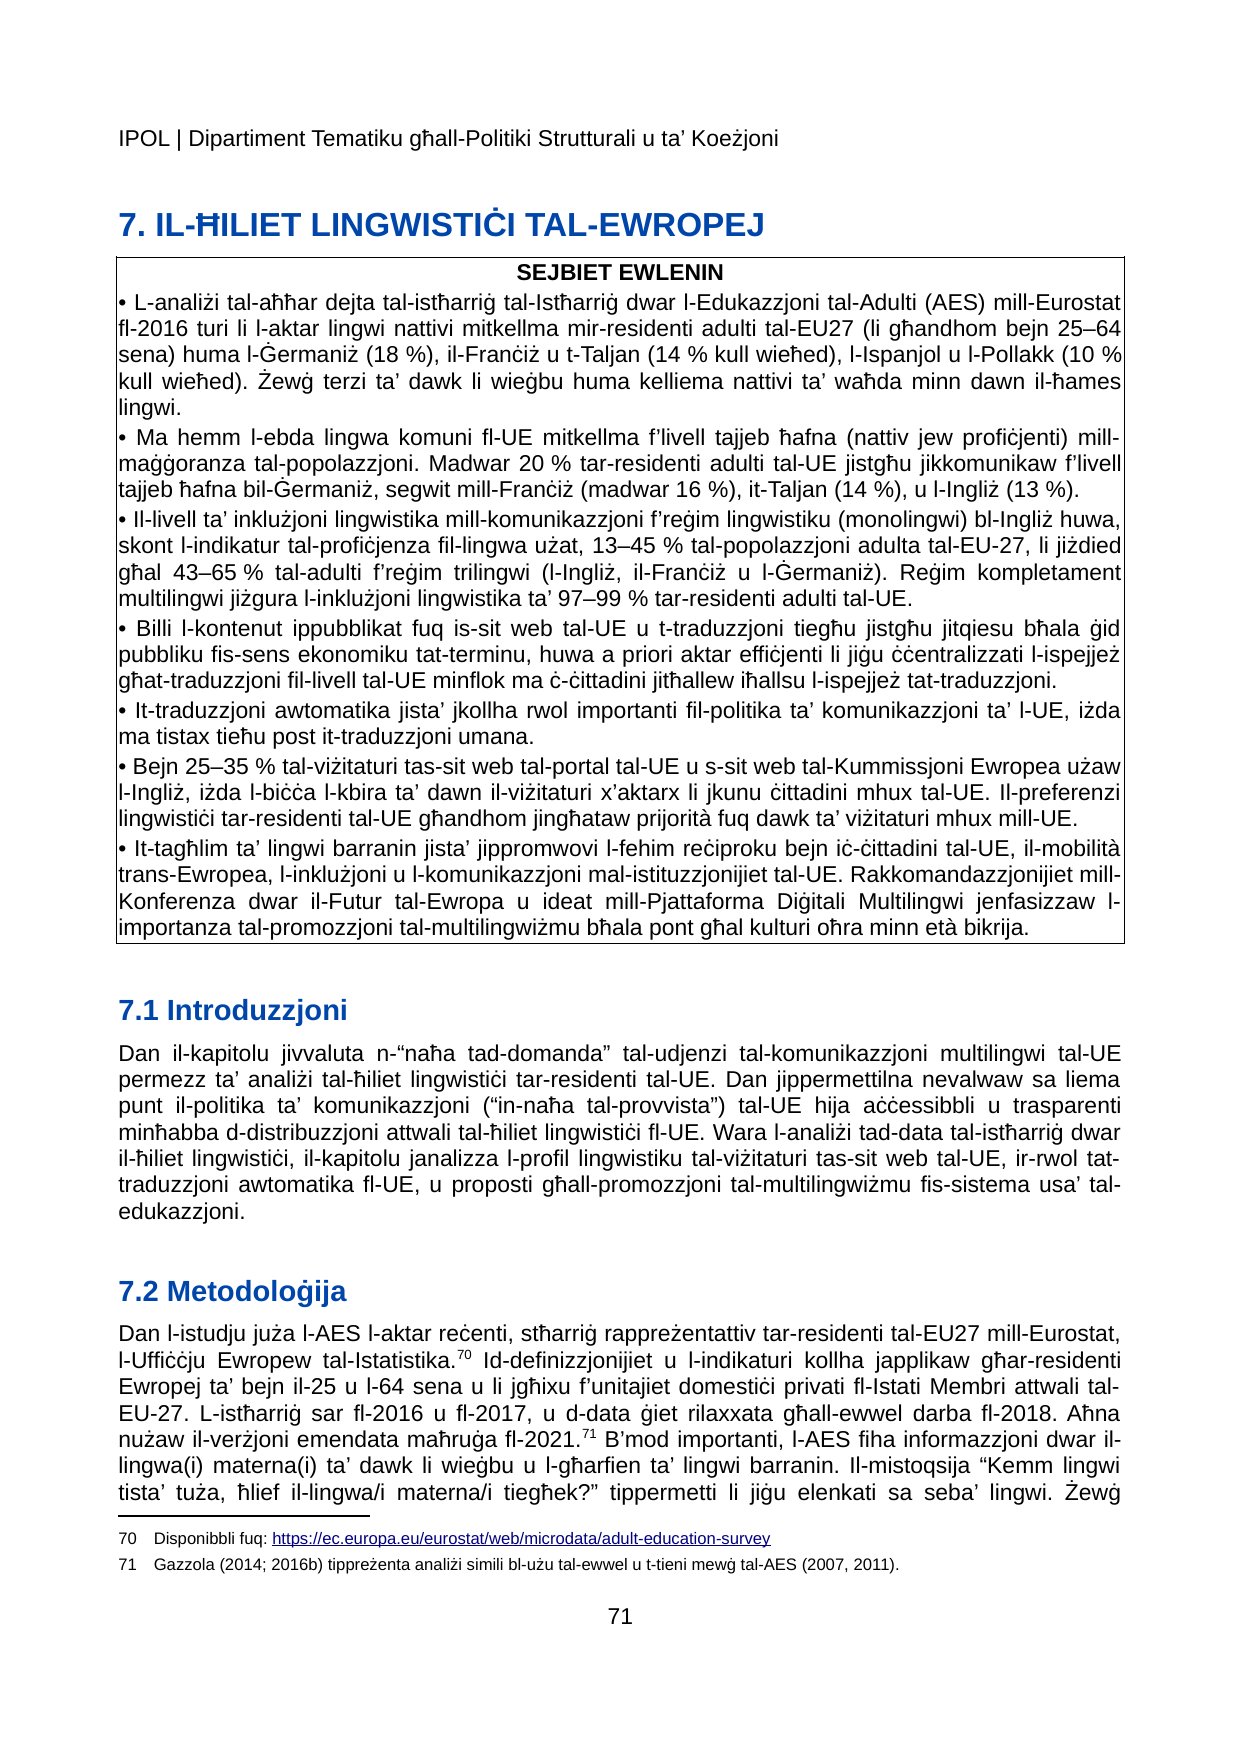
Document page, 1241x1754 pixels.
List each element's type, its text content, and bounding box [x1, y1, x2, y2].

text • Ma hemm l-ebda lingwa komuni fl-UE mitkellma f’livell tajjeb ħafna (nattiv jew profiċjenti) mill-maġġoranza tal-popolazzjoni. Madwar 20 % tar-residenti adulti tal-UE jistgħu jikkomunikaw f’livell tajjeb ħafna bil-Ġermaniż, segwit mill-Franċiż (madwar 16 %), it-Taljan (14 %), u l-Ingliż (13 %). [117, 421, 1124, 503]
text • It-traduzzjoni awtomatika jista’ jkollha rwol importanti fil-politika ta’ komunikazzjoni ta’ l-UE, iżda ma tistax tieħu post it-traduzzjoni umana. [117, 694, 1124, 749]
text Disponibbli fuq: https://ec.europa.eu/eurostat/web/microdata/adult-education-survey [118, 1529, 1122, 1548]
text • Bejn 25–35 % tal-viżitaturi tas-sit web tal-portal tal-UE u s-sit web tal-Kummissjoni Ewropea użaw l-Ingliż, iżda l-biċċa l-kbira ta’ dawn il-viżitaturi x’aktarx li jkunu ċittadini mhux tal-UE. Il-preferenzi lingwistiċi tar-residenti tal-UE għandhom jingħataw prijorità fuq dawk ta’ viżitaturi mhux mill-UE. [117, 750, 1124, 832]
text Dan il-kapitolu jivvaluta n-“naħa tad-domanda” tal-udjenzi tal-komunikazzjoni multilingwi tal-UE permezz ta’ analiżi tal-ħiliet lingwistiċi tar-residenti tal-UE. Dan jippermettilna nevalwaw sa liema punt il-politika ta’ komunikazzjoni (“in-naħa tal-provvista”) tal-UE hija aċċessibbli u trasparenti minħabba d-distribuzzjoni attwali tal-ħiliet lingwistiċi fl-UE. Wara l-analiżi tad-data tal-istħarriġ dwar il-ħiliet lingwistiċi, il-kapitolu janalizza l-profil lingwistiku tal-viżitaturi tas-sit web tal-UE, ir-rwol tat-traduzzjoni awtomatika fl-UE, u proposti għall-promozzjoni tal-multilingwiżmu fis-sistema usa’ tal-edukazzjoni. [118, 1039, 1122, 1224]
text Dan l-istudju juża l-AES l-aktar reċenti, stħarriġ rappreżentattiv tar-residenti tal-EU27 mill-Eurostat, l-Uffiċċju Ewropew tal-Istatistika. Id-definizzjonijiet u l-indikaturi kollha japplikaw għar-residenti Ewropej ta’ bejn il-25 u l-64 sena u li jgħixu f’unitajiet domestiċi privati fl-Istati Membri attwali tal-EU-27. L-istħarriġ sar fl-2016 u fl-2017, u d-data ġiet rilaxxata għall-ewwel darba fl-2018. Aħna nużaw il-verżjoni emendata maħruġa fl-2021. B’mod importanti, l-AES fiha informazzjoni dwar il-lingwa(i) materna(i) ta’ dawk li wieġbu u l-għarfien ta’ lingwi barranin. Il-mistoqsija “Kemm lingwi tista’ tuża, ħlief il-lingwa/i materna/i tiegħek?” tippermetti li jiġu elenkati sa seba’ lingwi. Żewġ [118, 1320, 1122, 1505]
text • Billi l-kontenut ippubblikat fuq is-sit web tal-UE u t-traduzzjoni tiegħu jistgħu jitqiesu bħala ġid pubbliku fis-sens ekonomiku tat-terminu, huwa a priori aktar effiċjenti li jiġu ċċentralizzati l-ispejjeż għat-traduzzjoni fil-livell tal-UE minflok ma ċ-ċittadini jitħallew iħallsu l-ispejjeż tat-traduzzjoni. [117, 612, 1124, 693]
text Gazzola (2014; 2016b) tippreżenta analiżi simili bl-użu tal-ewwel u t-tieni mewġ tal-AES (2007, 2011). [118, 1554, 1122, 1573]
text SEJBIET EWLENIN [117, 258, 1124, 285]
text • L-analiżi tal-aħħar dejta tal-istħarriġ tal-Istħarriġ dwar l-Edukazzjoni tal-Adulti (AES) mill-Eurostat fl-2016 turi li l-aktar lingwi nattivi mitkellma mir-residenti adulti tal-EU27 (li għandhom bejn 25–64 sena) huma l-Ġermaniż (18 %), il-Franċiż u t-Taljan (14 % kull wieħed), l-Ispanjol u l-Pollakk (10 % kull wieħed). Żewġ terzi ta’ dawk li wieġbu huma kelliema nattivi ta’ waħda minn dawn il-ħames lingwi. [117, 286, 1124, 420]
subtitle 7. IL-ĦILIET LINGWISTIĊI TAL-EWROPEJ [118, 205, 1122, 244]
subtitle 7.2 Metodoloġija [118, 1274, 1122, 1308]
subtitle 7.1 Introduzzjoni [118, 993, 1122, 1027]
text • It-tagħlim ta’ lingwi barranin jista’ jippromwovi l-fehim reċiproku bejn iċ-ċittadini tal-UE, il-mobilità trans-Ewropea, l-inklużjoni u l-komunikazzjoni mal-istituzzjonijiet tal-UE. Rakkomandazzjonijiet mill-Konferenza dwar il-Futur tal-Ewropa u ideat mill-Pjattaforma Diġitali Multilingwi jenfasizzaw l-importanza tal-promozzjoni tal-multilingwiżmu bħala pont għal kulturi oħra minn età bikrija. [117, 832, 1124, 943]
text • Il-livell ta’ inklużjoni lingwistika mill-komunikazzjoni f’reġim lingwistiku (monolingwi) bl-Ingliż huwa, skont l-indikatur tal-profiċjenza fil-lingwa użat, 13–45 % tal-popolazzjoni adulta tal-EU-27, li jiżdied għal 43–65 % tal-adulti f’reġim trilingwi (l-Ingliż, il-Franċiż u l-Ġermaniż). Reġim kompletament multilingwi jiżgura l-inklużjoni lingwistika ta’ 97–99 % tar-residenti adulti tal-UE. [117, 503, 1124, 611]
